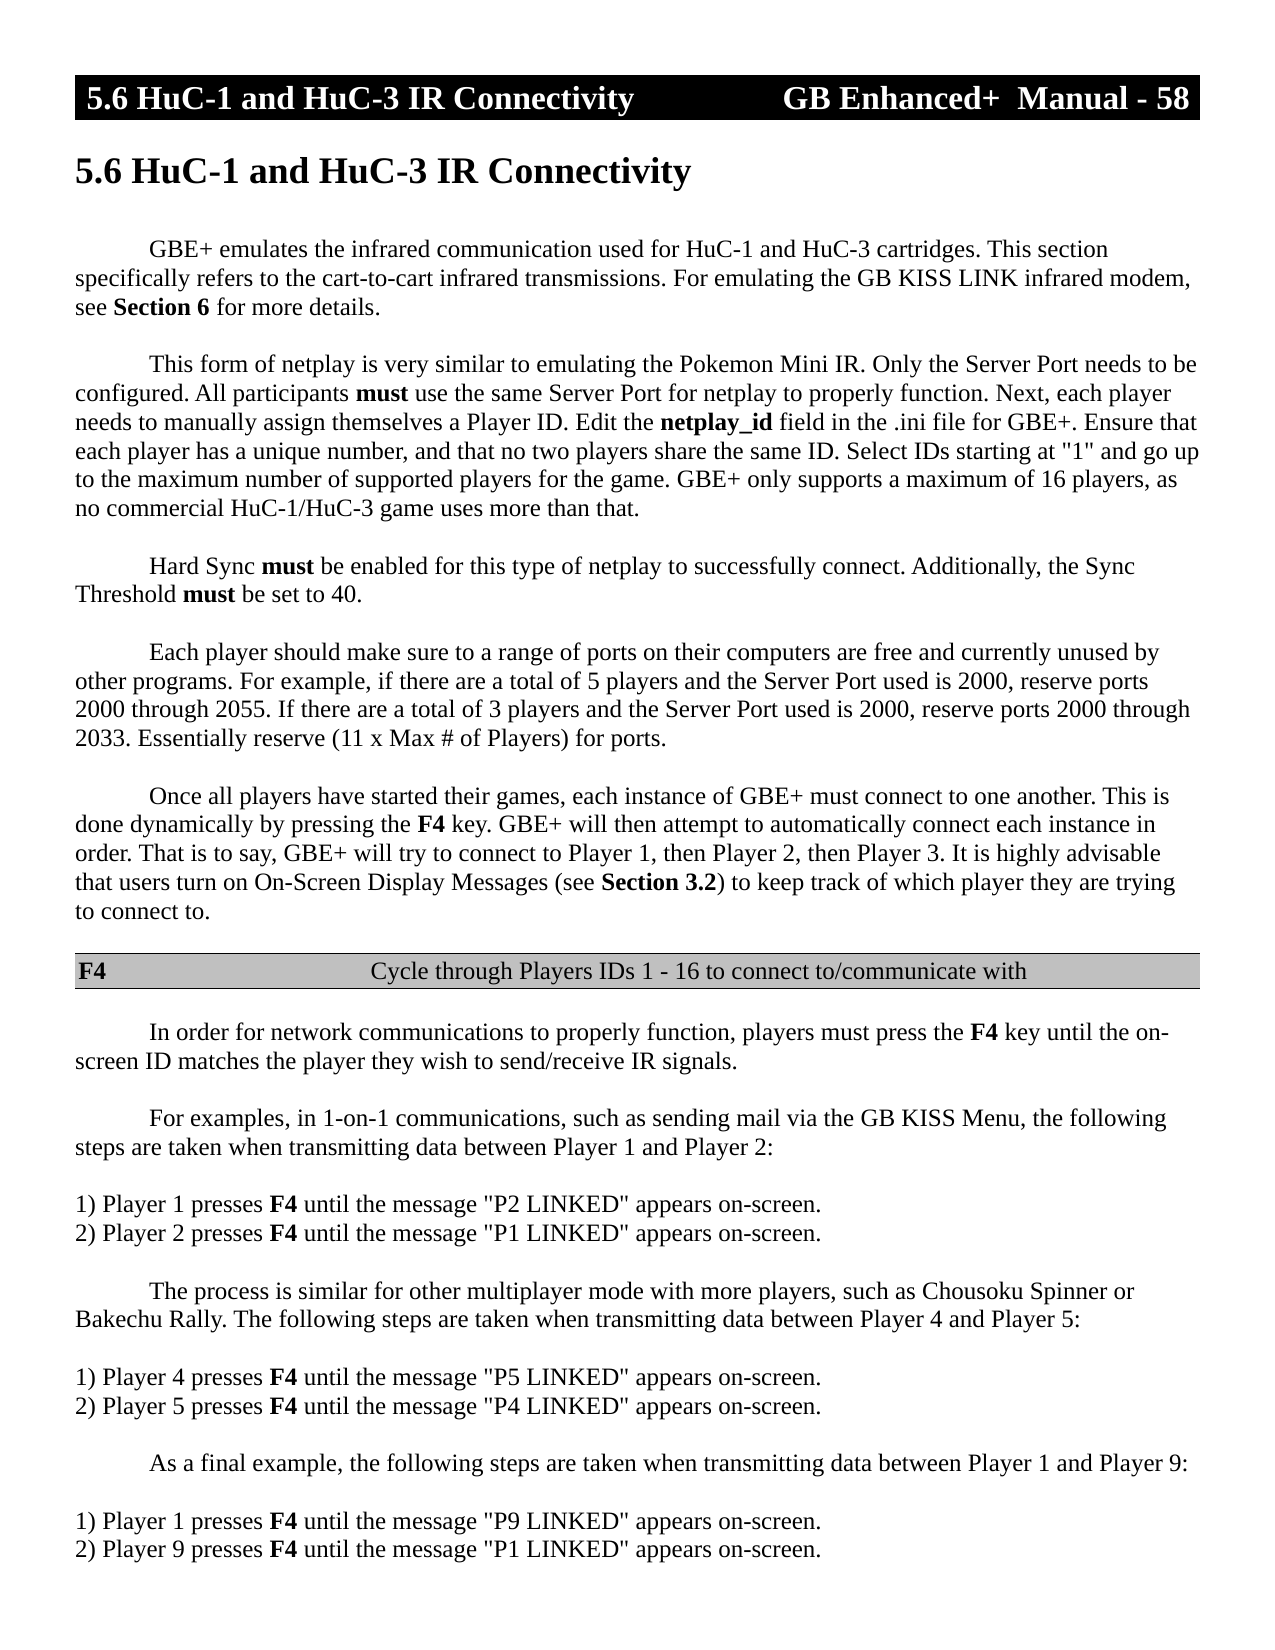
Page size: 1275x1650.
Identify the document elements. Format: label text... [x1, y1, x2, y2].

text 1) Player 4 presses F4 until the message "P5 LINKED" appears on-screen. [75, 1362, 1200, 1391]
text This form of netplay is very similar to emulating the Pokemon Mini IR. Only the Server Port needs to be configured. All participants must use the same Server Port for netplay to properly function. Next, each player needs to manually assign themselves a Player ID. Edit the netplay_id field in the .ini file for GBE+. Ensure that each player has a unique number, and that no two players share the same ID. Select IDs starting at "1" and go up to the maximum number of supported players for the game. GBE+ only supports a maximum of 16 players, as no commercial HuC-1/HuC-3 game uses more than that. [75, 349, 1200, 522]
text F4 Cycle through Players IDs 1 - 16 to connect to/communicate with [75, 954, 1200, 988]
text Once all players have started their games, each instance of GBE+ must connect to one another. This is done dynamically by pressing the F4 key. GBE+ will then attempt to automatically connect each instance in order. That is to say, GBE+ will try to connect to Player 1, then Player 2, then Player 3. It is highly advisable that users turn on On-Screen Display Messages (see Section 3.2) to keep track of which player they are trying to connect to. [75, 781, 1200, 924]
text Hard Sync must be enabled for this type of netplay to successfully connect. Additionally, the Sync Threshold must be set to 40. [75, 551, 1200, 608]
text 1) Player 1 presses F4 until the message "P9 LINKED" appears on-screen. [75, 1506, 1200, 1534]
text In order for network communications to properly function, players must press the F4 key until the on-screen ID matches the player they wish to send/receive IR signals. [75, 1017, 1200, 1074]
text The process is similar for other multiplayer mode with more players, such as Chousoku Spinner or Bakechu Rally. The following steps are taken when transmitting data between Player 4 and Player 5: [75, 1276, 1200, 1333]
text 5.6 HuC-1 and HuC-3 IR Connectivity GB Enhanced+ Manual - 58 [75, 75, 1200, 119]
text For examples, in 1-on-1 communications, such as sending mail via the GB KISS Menu, the following steps are taken when transmitting data between Player 1 and Player 2: [75, 1103, 1200, 1161]
text 2) Player 5 presses F4 until the message "P4 LINKED" appears on-screen. [75, 1391, 1200, 1419]
text 1) Player 1 presses F4 until the message "P2 LINKED" appears on-screen. [75, 1189, 1200, 1218]
text 5.6 HuC-1 and HuC-3 IR Connectivity [75, 148, 1200, 191]
text 2) Player 2 presses F4 until the message "P1 LINKED" appears on-screen. [75, 1218, 1200, 1247]
text As a final example, the following steps are taken when transmitting data between Player 1 and Player 9: [75, 1448, 1200, 1477]
text GBE+ emulates the infrared communication used for HuC-1 and HuC-3 cartridges. This section specifically refers to the cart-to-cart infrared transmissions. For emulating the GB KISS LINK infrared modem, see Section 6 for more details. [75, 234, 1200, 321]
text Each player should make sure to a range of ports on their computers are free and currently unused by other programs. For example, if there are a total of 5 players and the Server Port used is 2000, reserve ports 2000 through 2055. If there are a total of 3 players and the Server Port used is 2000, reserve ports 2000 through 2033. Essentially reserve (11 x Max # of Players) for ports. [75, 637, 1200, 752]
text 2) Player 9 presses F4 until the message "P1 LINKED" appears on-screen. [75, 1534, 1200, 1563]
